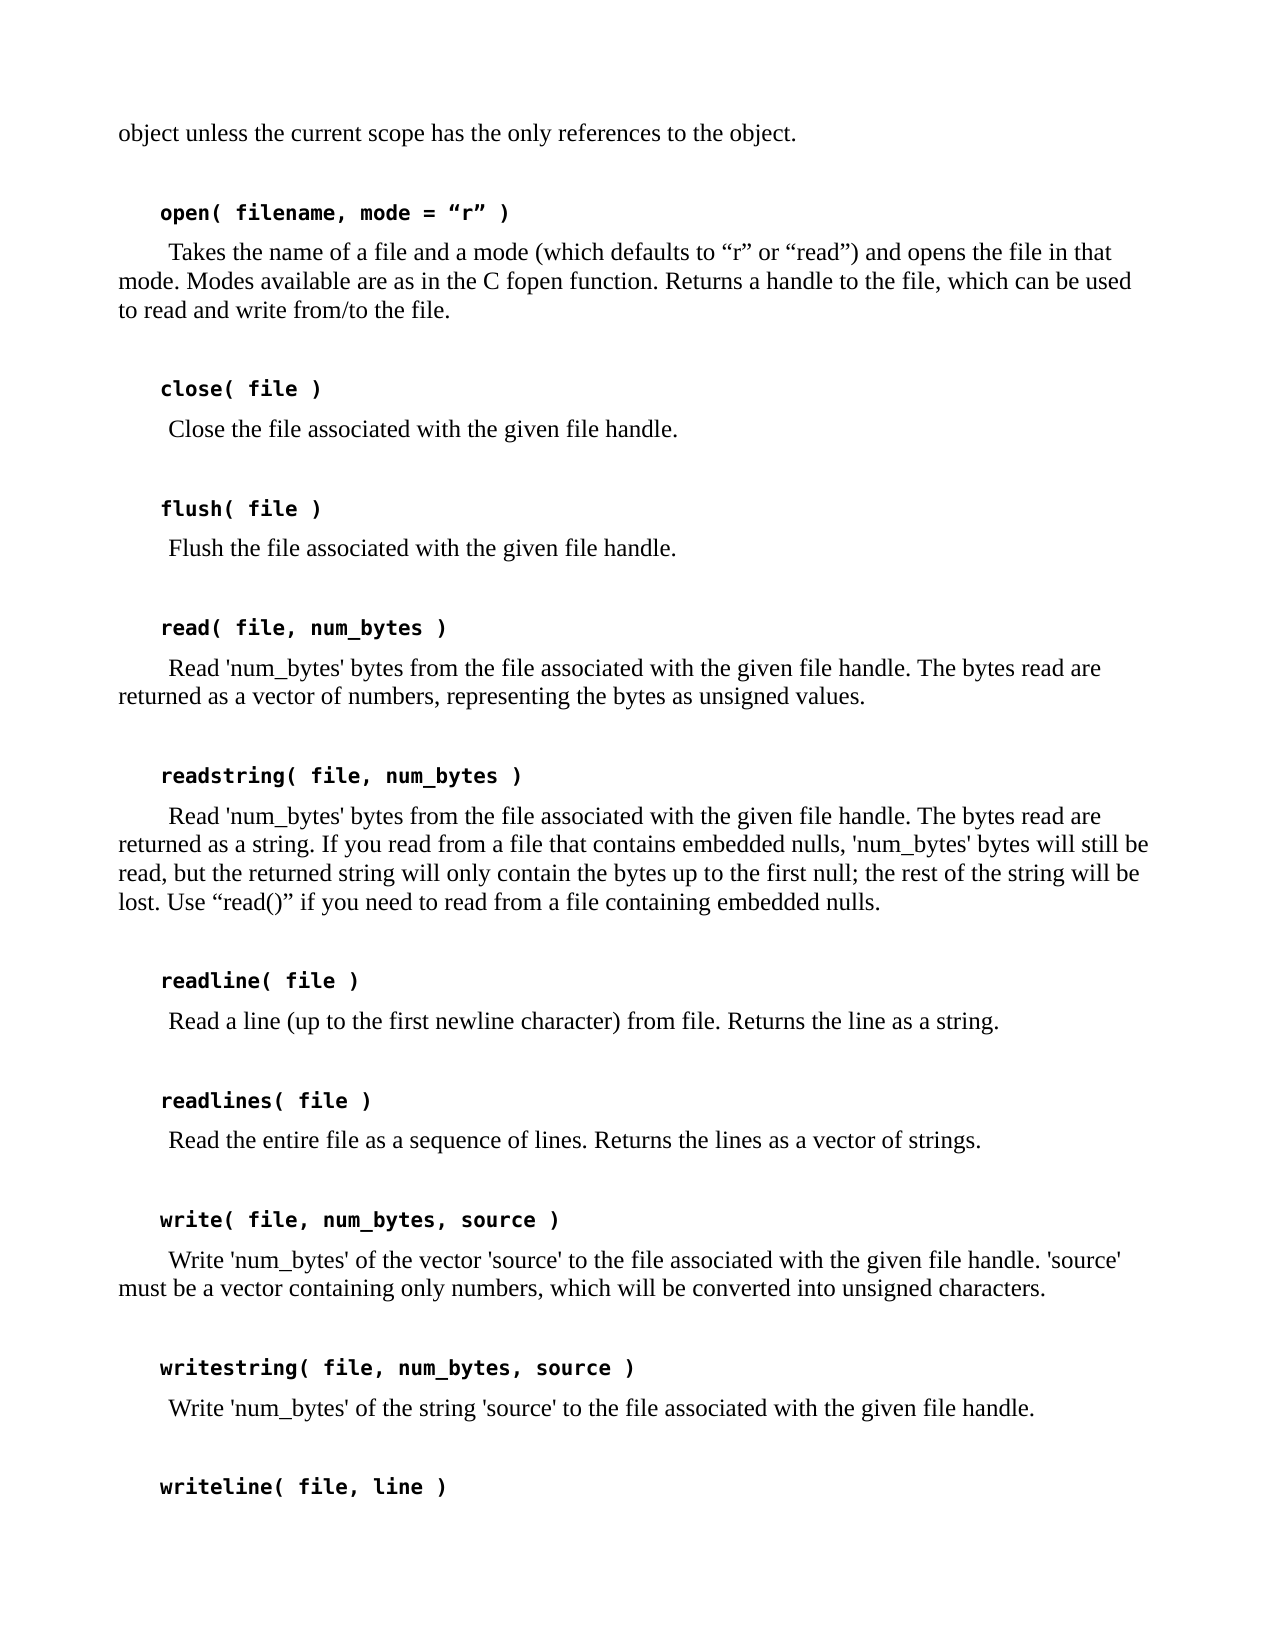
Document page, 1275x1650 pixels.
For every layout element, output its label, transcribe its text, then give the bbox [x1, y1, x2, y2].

text readstring( file, num_bytes ) [118, 764, 1157, 788]
text flush( file ) [118, 497, 1157, 521]
text writeline( file, line ) [118, 1475, 1157, 1499]
text readline( file ) [118, 969, 1157, 994]
text Close the file associated with the given file handle. [118, 414, 1157, 443]
text Read 'num_bytes' bytes from the file associated with the given file handle. The bytes read are returned as a string. If you read from a file that contains embedded nulls, 'num_bytes' bytes will still be read, but the returned string will only contain the bytes up to the first null; the rest of the string will be lost. Use “read()” if you need to read from a file containing embedded nulls. [118, 801, 1157, 916]
text close( file ) [118, 377, 1157, 402]
text open( filename, mode = “r” ) [118, 201, 1157, 225]
text Flush the file associated with the given file handle. [118, 533, 1157, 562]
text write( file, num_bytes, source ) [118, 1208, 1157, 1232]
text writestring( file, num_bytes, source ) [118, 1356, 1157, 1380]
text readlines( file ) [118, 1089, 1157, 1113]
text read( file, num_bytes ) [118, 616, 1157, 640]
text Read a line (up to the first newline character) from file. Returns the line as a string. [118, 1006, 1157, 1035]
text Write 'num_bytes' of the vector 'source' to the file associated with the given file handle. 'source' must be a vector containing only numbers, which will be converted into unsigned characters. [118, 1245, 1157, 1302]
text Takes the name of a file and a mode (which defaults to “r” or “read”) and opens the file in that mode. Modes available are as in the C fopen function. Returns a handle to the file, which can be used to read and write from/to the file. [118, 237, 1157, 324]
text Read the entire file as a sequence of lines. Returns the lines as a vector of strings. [118, 1126, 1157, 1154]
text Read 'num_bytes' bytes from the file associated with the given file handle. The bytes read are returned as a vector of numbers, representing the bytes as unsigned values. [118, 653, 1157, 710]
text object unless the current scope has the only references to the object. [118, 118, 1157, 147]
text Write 'num_bytes' of the string 'source' to the file associated with the given file handle. [118, 1393, 1157, 1422]
